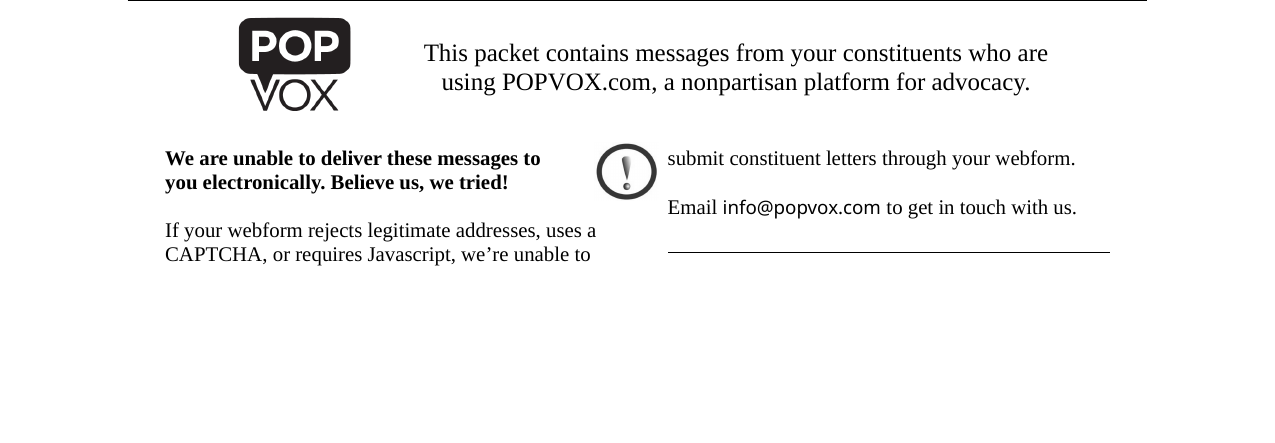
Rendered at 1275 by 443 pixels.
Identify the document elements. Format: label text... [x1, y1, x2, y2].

picture [594, 142, 659, 201]
text This packet contains messages from your constituents who are [362, 38, 1110, 67]
text [165, 67, 236, 96]
text Email info@popvox.com to get in touch with us. [667, 194, 1110, 219]
picture [236, 6, 362, 122]
text using POPVOX.com, a nonpartisan platform for advocacy. [362, 67, 1110, 96]
text If your webform rejects legitimate addresses, uses a CAPTCHA, or requires Javascript, we’re unable to [165, 218, 607, 266]
text We are unable to deliver these messages to you electronically. Believe us, we tried! [165, 146, 594, 194]
text [165, 38, 236, 67]
text submit constituent letters through your webform. [667, 146, 1110, 170]
